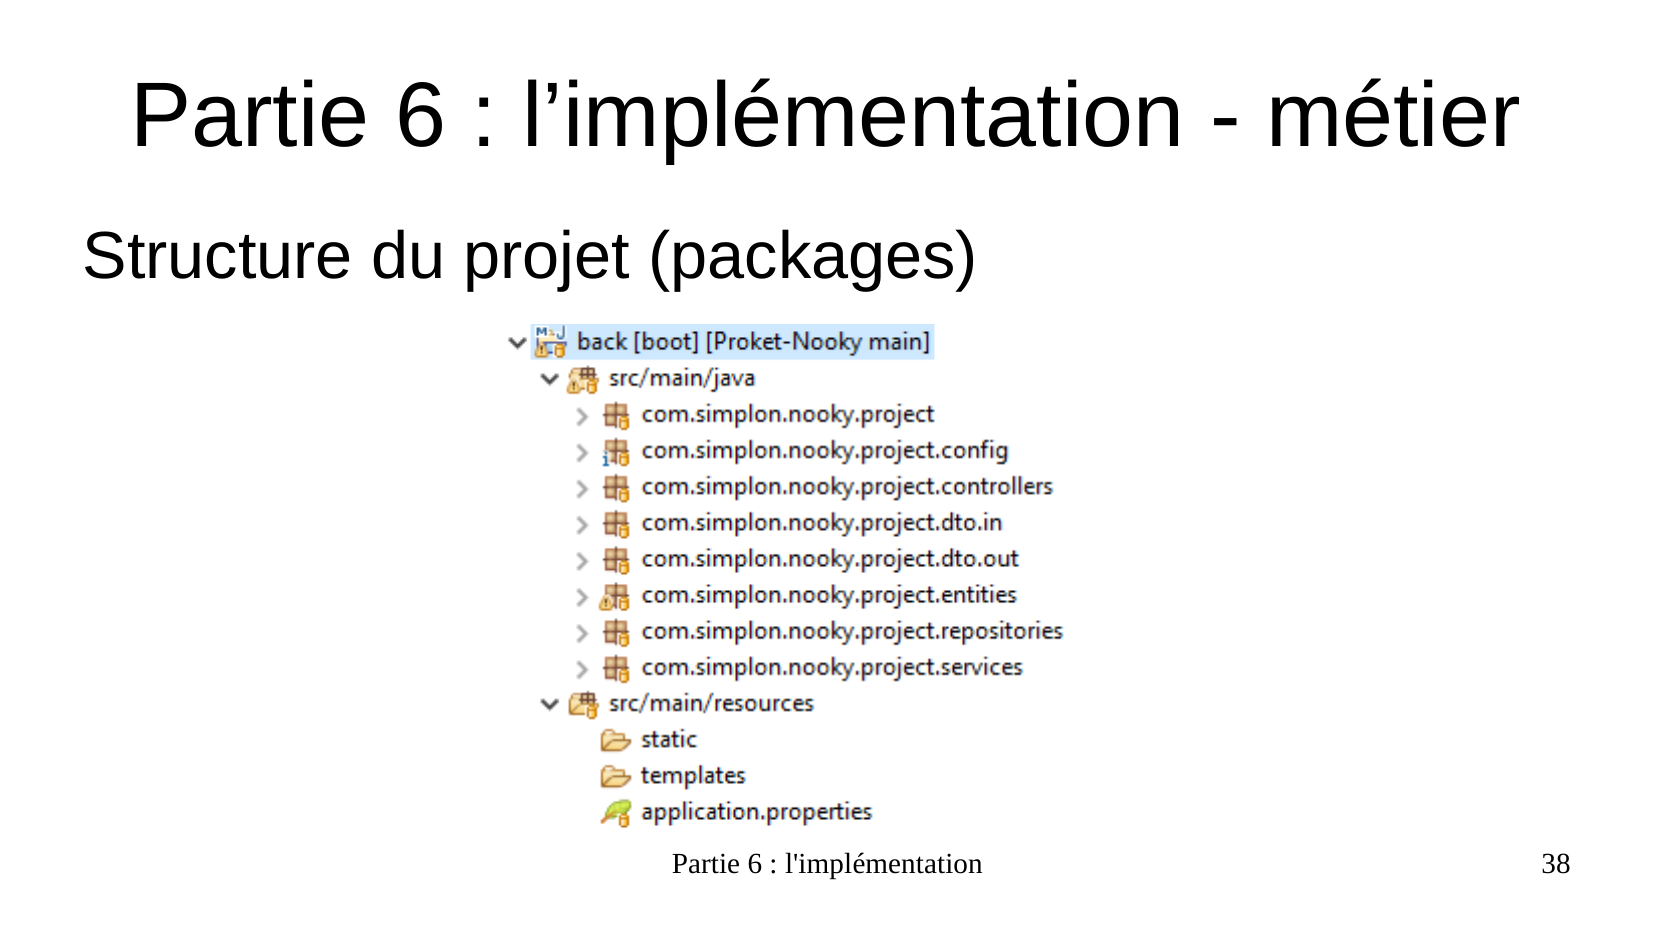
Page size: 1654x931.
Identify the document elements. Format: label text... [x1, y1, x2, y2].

picture [497, 324, 1182, 836]
title Partie 6 : l’implémentation - métier [82, 37, 1571, 193]
list Structure du projet (packages) [82, 217, 1571, 758]
